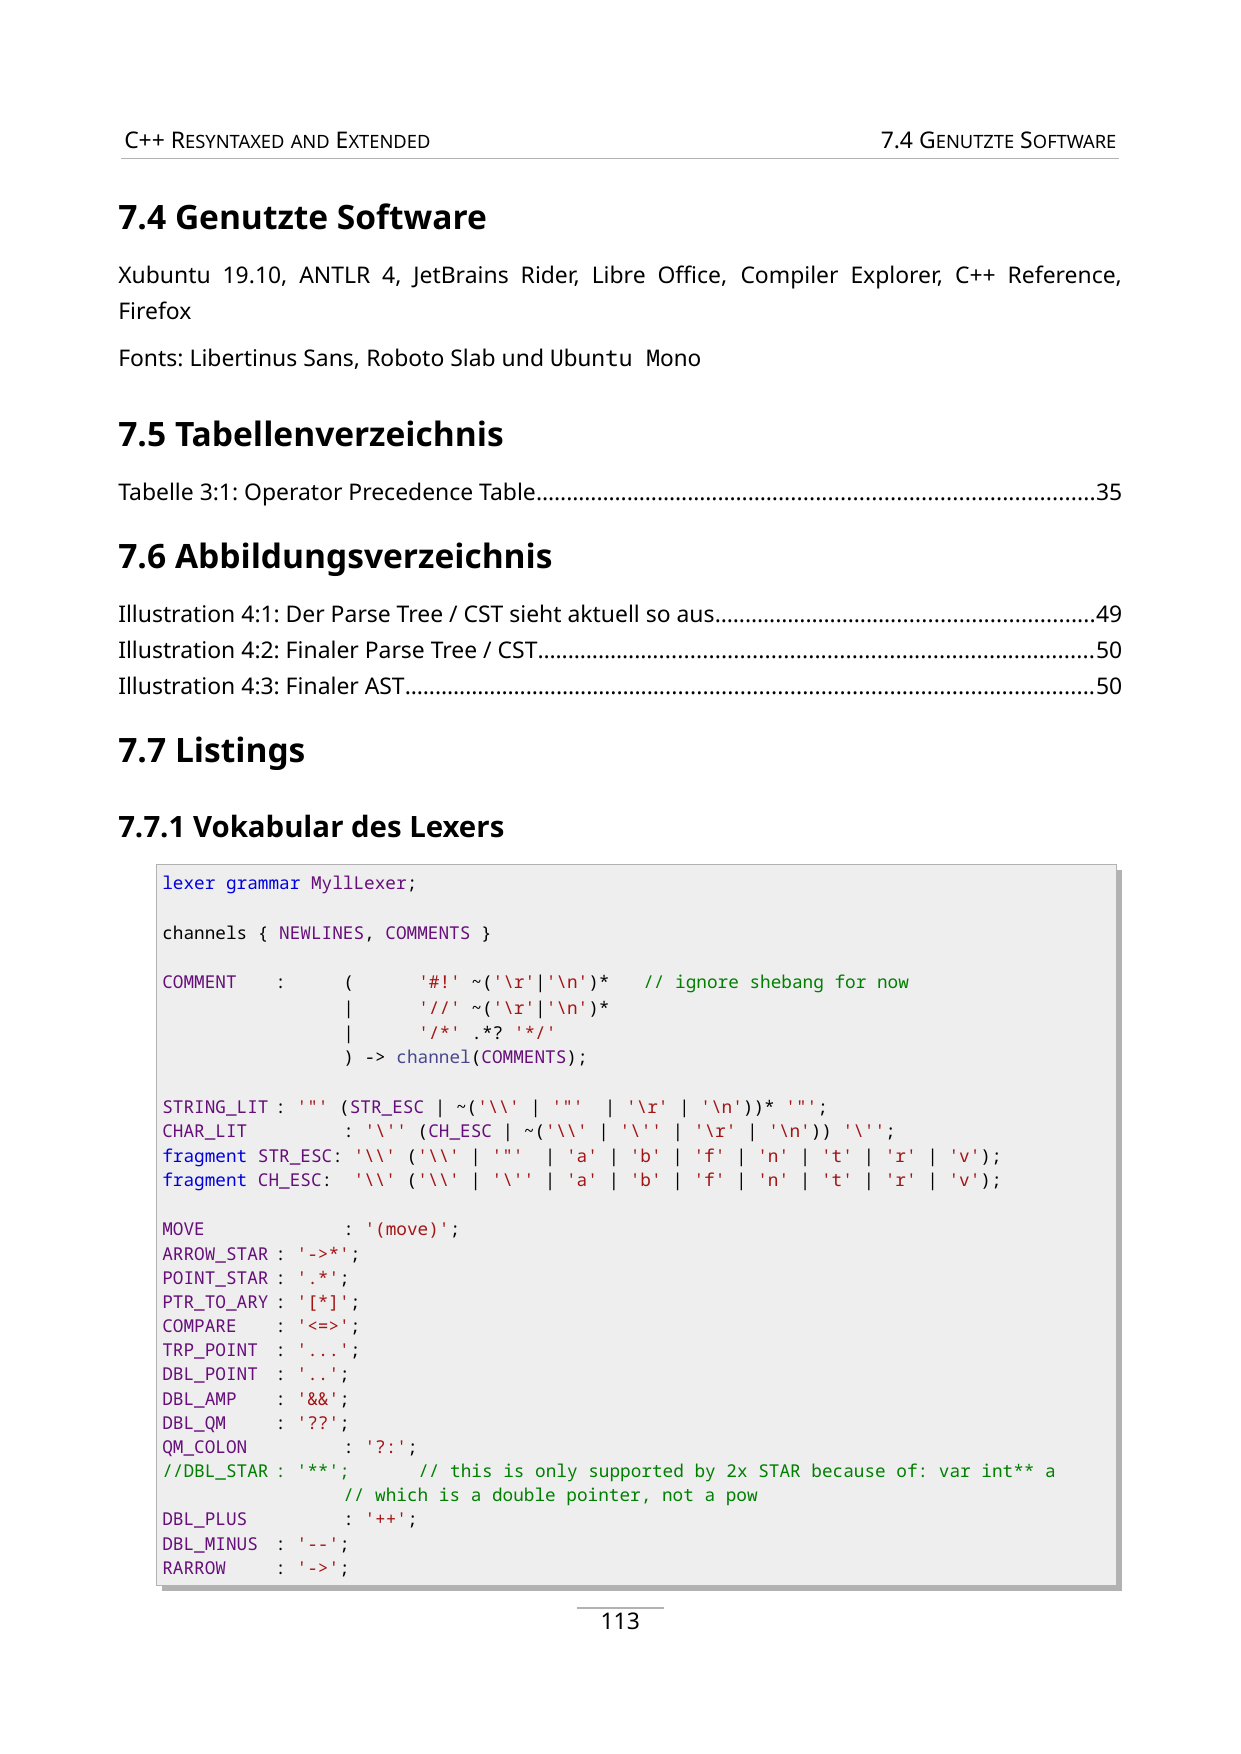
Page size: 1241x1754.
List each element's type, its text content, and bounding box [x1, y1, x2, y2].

subtitle Genutzte Software [118, 194, 1122, 239]
text // which is a double pointer, not a pow DBL_PLUS : '++'; DBL_MINUS : '--'; RARROW : '->'; [157, 1477, 1116, 1585]
text Fonts: Libertinus Sans, Roboto Slab und Ubuntu Mono [118, 342, 1122, 374]
text Illustration 4:2: Finaler Parse Tree / CST 50 [118, 634, 1122, 665]
subtitle Listings [118, 726, 1122, 772]
text lexer grammar MyllLexer; channels { NEWLINES, COMMENTS } COMMENT : ( '#!' ~('\r'|'\n')* // ignore shebang for now | '//' ~('\r'|'\n')* | '/*' .*? '*/' ) -> channel(COMMENTS); STRING_LIT : '"' (STR_ESC | ~('\\' | '"' | '\r' | '\n'))* '"'; CHAR_LIT : '\'' (CH_ESC | ~('\\' | '\'' | '\r' | '\n')) '\''; fragment STR_ESC: '\\' ('\\' | '"' | 'a' | 'b' | 'f' | 'n' | 't' | 'r' | 'v'); fragment CH_ESC: '\\' ('\\' | '\'' | 'a' | 'b' | 'f' | 'n' | 't' | 'r' | 'v'); MOVE : '(move)'; ARROW_STAR : '->*'; POINT_STAR : '.*'; PTR_TO_ARY : '[*]'; COMPARE : '<=>'; TRP_POINT : '...'; DBL_POINT : '..'; DBL_AMP : '&&'; DBL_QM : '??'; QM_COLON : '?:'; //DBL_STAR : '**'; // this is only supported by 2x STAR because of: var int** a [157, 865, 1116, 1477]
subtitle Abbildungsverzeichnis [118, 533, 1122, 578]
subtitle Tabellenverzeichnis [118, 411, 1122, 457]
text Illustration 4:1: Der Parse Tree / CST sieht aktuell so aus 49 [118, 598, 1122, 629]
subtitle Vokabular des Lexers [118, 806, 1122, 846]
text Illustration 4:3: Finaler AST 50 [118, 669, 1122, 701]
text Xubuntu 19.10, ANTLR 4, JetBrains Rider, Libre Office, Compiler Explorer, C++ Reference, Firefox [118, 259, 1122, 326]
text Tabelle 3:1: Operator Precedence Table 35 [118, 476, 1122, 507]
